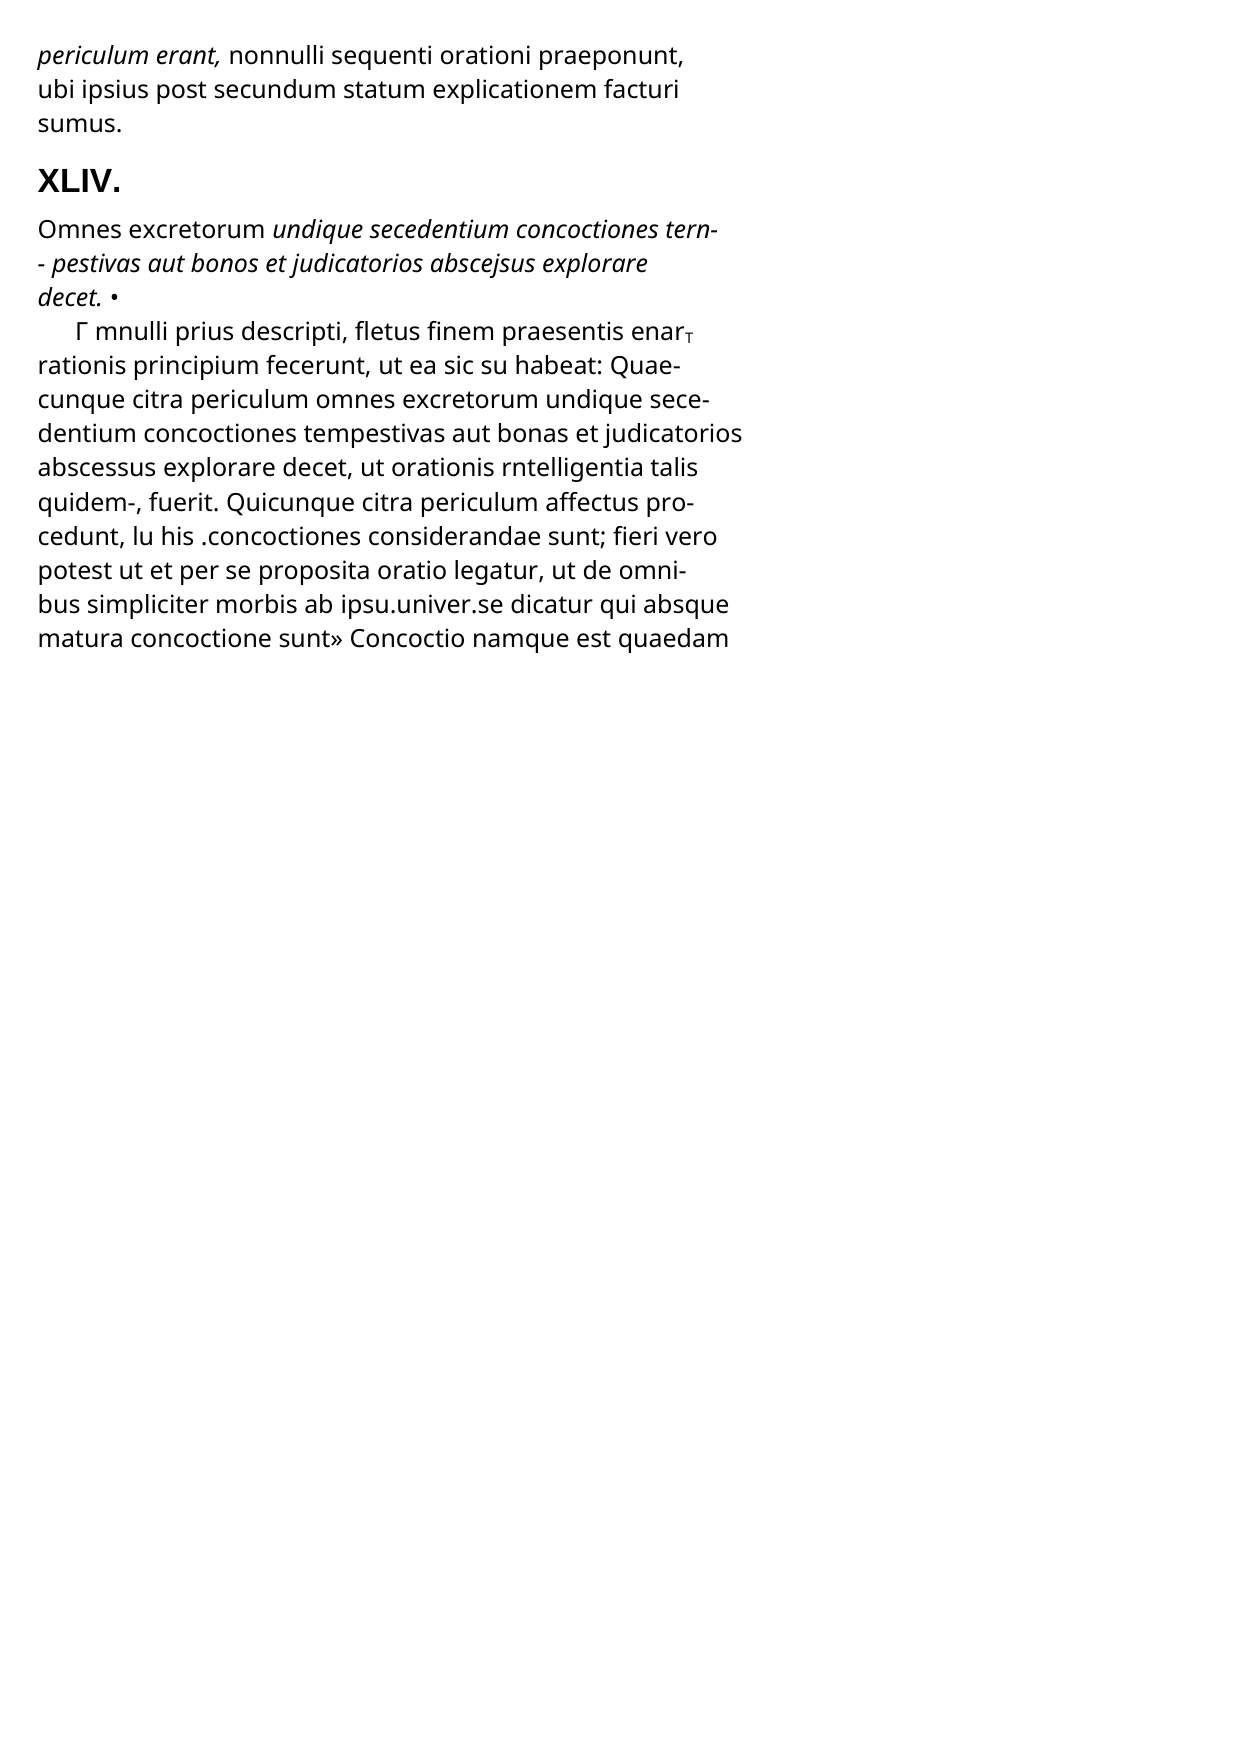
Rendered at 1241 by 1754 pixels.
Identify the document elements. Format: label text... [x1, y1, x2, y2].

text Γ mnulli prius descripti, fletus finem praesentis enarT rationis principium fecerunt, ut ea sic su habeat: Quae- cunque citra periculum omnes excretorum undique sece- dentium concoctiones tempestivas aut bonas et judicatorios abscessus explorare decet, ut orationis rntelligentia talis quidem-, fuerit. Quicunque citra periculum affectus pro- cedunt, lu his .concoctiones considerandae sunt; fieri vero potest ut et per se proposita oratio legatur, ut de omni- bus simpliciter morbis ab ipsu.univer.se dicatur qui absque matura concoctione sunt» Concoctio namque est quaedam [37, 314, 1203, 654]
text periculum erant, nonnulli sequenti orationi praeponunt, ubi ipsius post secundum statum explicationem facturi sumus. [37, 37, 1203, 140]
subtitle XLIV. [37, 161, 1203, 199]
text Omnes excretorum undique secedentium concoctiones tern- - pestivas aut bonos et judicatorios abscejsus explorare decet. • [37, 212, 1203, 314]
